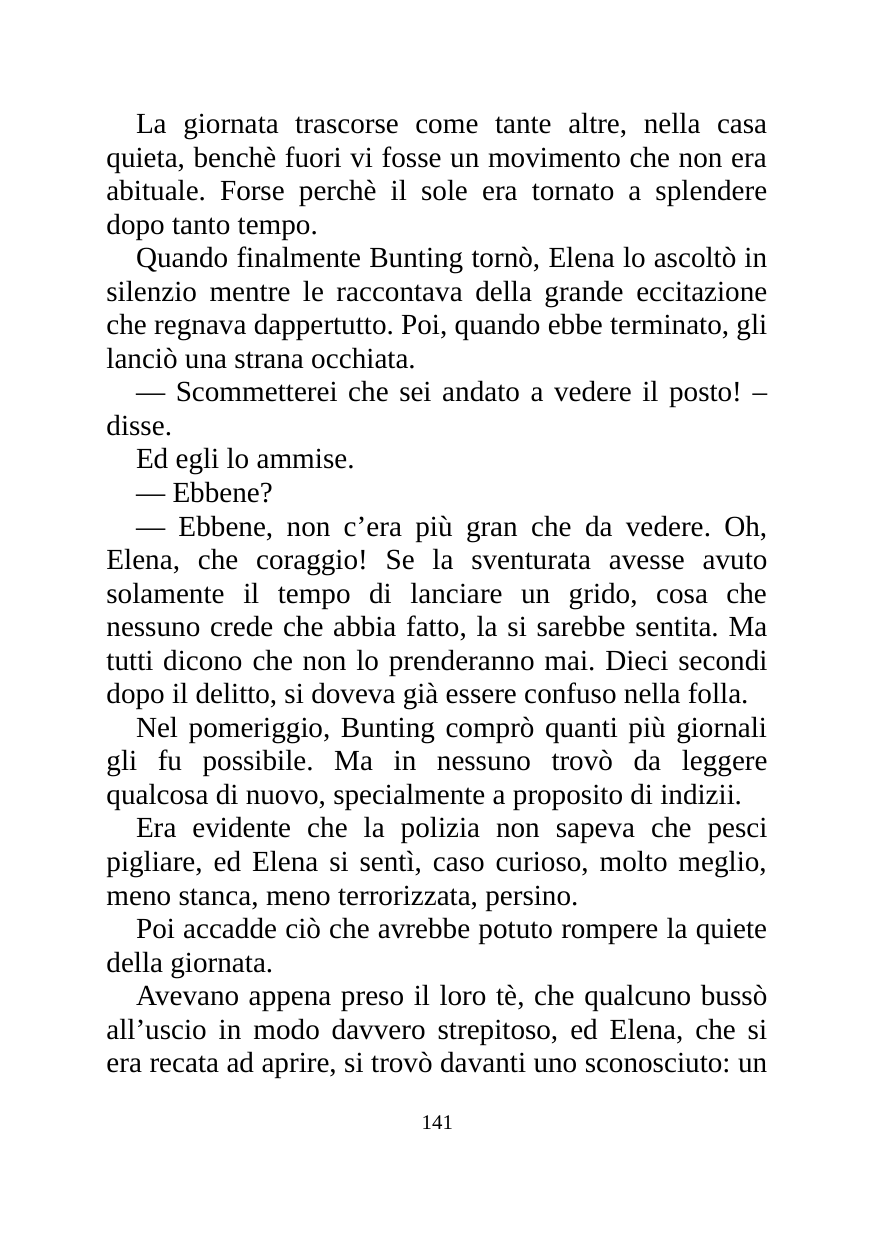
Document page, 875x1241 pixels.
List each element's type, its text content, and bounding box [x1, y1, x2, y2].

text Era evidente che la polizia non sapeva che pesci pigliare, ed Elena si sentì, caso curioso, molto meglio, meno stanca, meno terrorizzata, persino. [106, 811, 768, 911]
text — Scommetterei che sei andato a vedere il posto! – disse. [106, 374, 768, 442]
text Nel pomeriggio, Bunting comprò quanti più giornali gli fu possibile. Ma in nessuno trovò da leggere qualcosa di nuovo, specialmente a proposito di indizii. [106, 710, 768, 811]
text — Ebbene? [106, 475, 768, 509]
text Poi accadde ciò che avrebbe potuto rompere la quiete della giornata. [106, 911, 768, 978]
text Quando finalmente Bunting tornò, Elena lo ascoltò in silenzio mentre le raccontava della grande eccitazione che regnava dappertutto. Poi, quando ebbe terminato, gli lanciò una strana occhiata. [106, 240, 768, 374]
text — Ebbene, non c’era più gran che da vedere. Oh, Elena, che coraggio! Se la sventurata avesse avuto solamente il tempo di lanciare un grido, cosa che nessuno crede che abbia fatto, la si sarebbe sentita. Ma tutti dicono che non lo prenderanno mai. Dieci secondi dopo il delitto, si doveva già essere confuso nella folla. [106, 509, 768, 710]
text Ed egli lo ammise. [106, 442, 768, 475]
text La giornata trascorse come tante altre, nella casa quieta, benchè fuori vi fosse un movimento che non era abituale. Forse perchè il sole era tornato a splendere dopo tanto tempo. [106, 106, 768, 240]
text Avevano appena preso il loro tè, che qualcuno bussò all’uscio in modo davvero strepitoso, ed Elena, che si era recata ad aprire, si trovò davanti uno sconosciuto: un [106, 978, 768, 1079]
